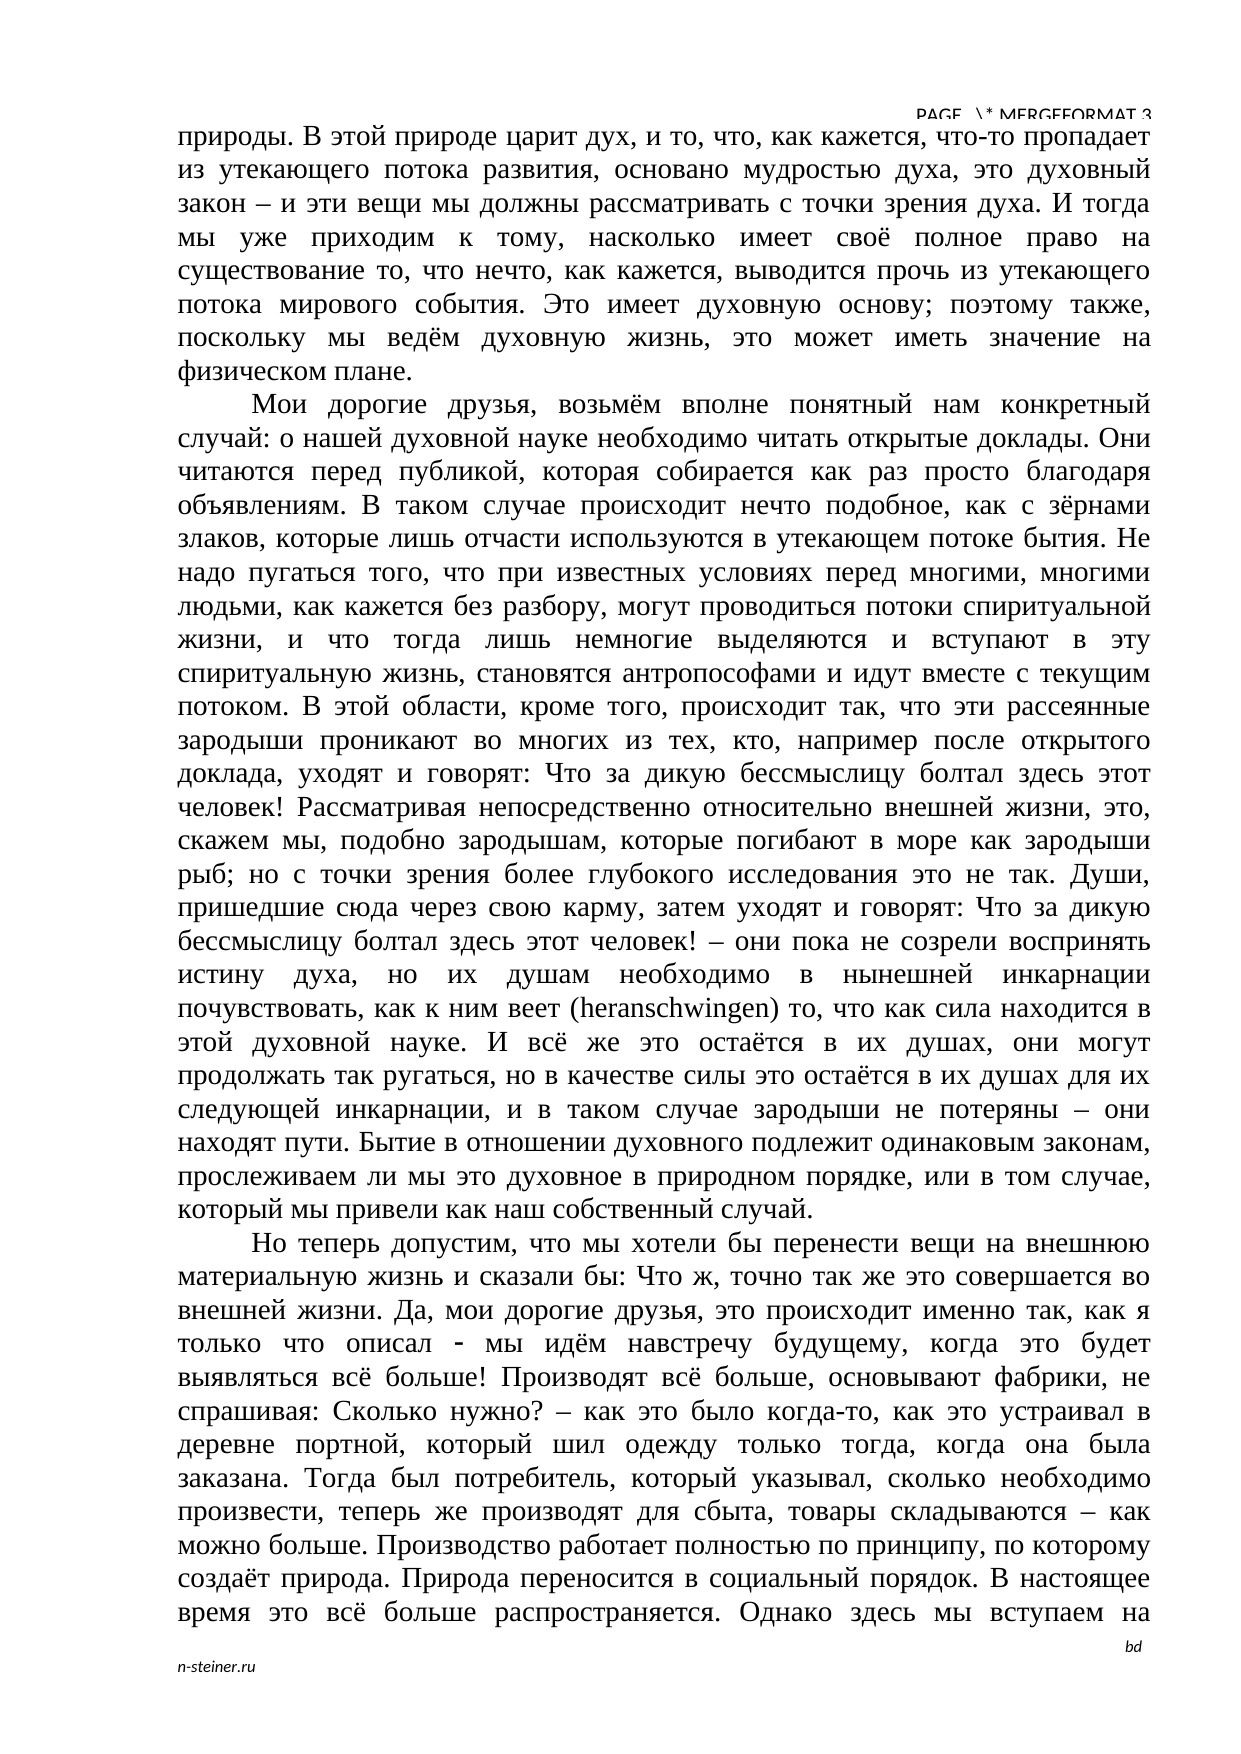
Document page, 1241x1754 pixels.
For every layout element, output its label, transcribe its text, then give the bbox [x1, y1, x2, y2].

text Мои дорогие друзья, возьмём вполне понятный нам конкретный случай: о нашей духовной науке необходимо читать открытые доклады. Они читаются перед публикой, которая собирается как раз просто благодаря объявлениям. В таком случае происходит нечто подобное, как с зёрнами злаков, которые лишь отчасти используются в утекающем потоке бытия. Не надо пугаться того, что при известных условиях перед многими, многими людьми, как кажется без разбору, могут проводиться потоки спиритуальной жизни, и что тогда лишь немногие выделяются и вступают в эту спиритуальную жизнь, становятся антропософами и идут вместе с текущим потоком. В этой области, кроме того, происходит так, что эти рассеянные зародыши проникают во многих из тех, кто, например после открытого доклада, уходят и говорят: Что за дикую бессмыслицу болтал здесь этот человек! Рассматривая непосредственно относительно внешней жизни, это, скажем мы, подобно зародышам, которые погибают в море как зародыши рыб; но с точки зрения более глубокого исследования это не так. Души, пришедшие сюда через свою карму, затем уходят и говорят: Что за дикую бессмыслицу болтал здесь этот человек! – они пока не созрели воспринять истину духа, но их душам необходимо в нынешней инкарнации почувствовать, как к ним веет (heranschwingen) то, что как сила находится в этой духовной науке. И всё же это остаётся в их душах, они могут продолжать так ругаться, но в качестве силы это остаётся в их душах для их следующей инкарнации, и в таком случае зародыши не потеряны – они находят пути. Бытие в отношении духовного подлежит одинаковым законам, прослеживаем ли мы это духовное в природном порядке, или в том случае, который мы привели как наш собственный случай. [177, 386, 1152, 1225]
text Но теперь допустим, что мы хотели бы перенести вещи на внешнюю материальную жизнь и сказали бы: Что ж, точно так же это совершается во внешней жизни. Да, мои дорогие друзья, это происходит именно так, как я только что описал  мы идём навстречу будущему, когда это будет выявляться всё больше! Производят всё больше, основывают фабрики, не спрашивая: Сколько нужно? – как это было когда-то, как это устраивал в деревне портной, который шил одежду только тогда, когда она была заказана. Тогда был потребитель, который указывал, сколько необходимо произвести, теперь же производят для сбыта, товары складываются – как можно больше. Производство работает полностью по принципу, по которому создаёт природа. Природа переносится в социальный порядок. В настоящее время это всё больше распространяется. Однако здесь мы вступаем на [177, 1225, 1152, 1628]
text природы. В этой природе царит дух, и то, что, как кажется, что-то пропадает из утекающего потока развития, основано мудростью духа, это духовный закон – и эти вещи мы должны рассматривать с точки зрения духа. И тогда мы уже приходим к тому, насколько имеет своё полное право на существование то, что нечто, как кажется, выводится прочь из утекающего потока мирового события. Это имеет духовную основу; поэтому также, поскольку мы ведём духовную жизнь, это может иметь значение на физическом плане. [177, 118, 1152, 386]
